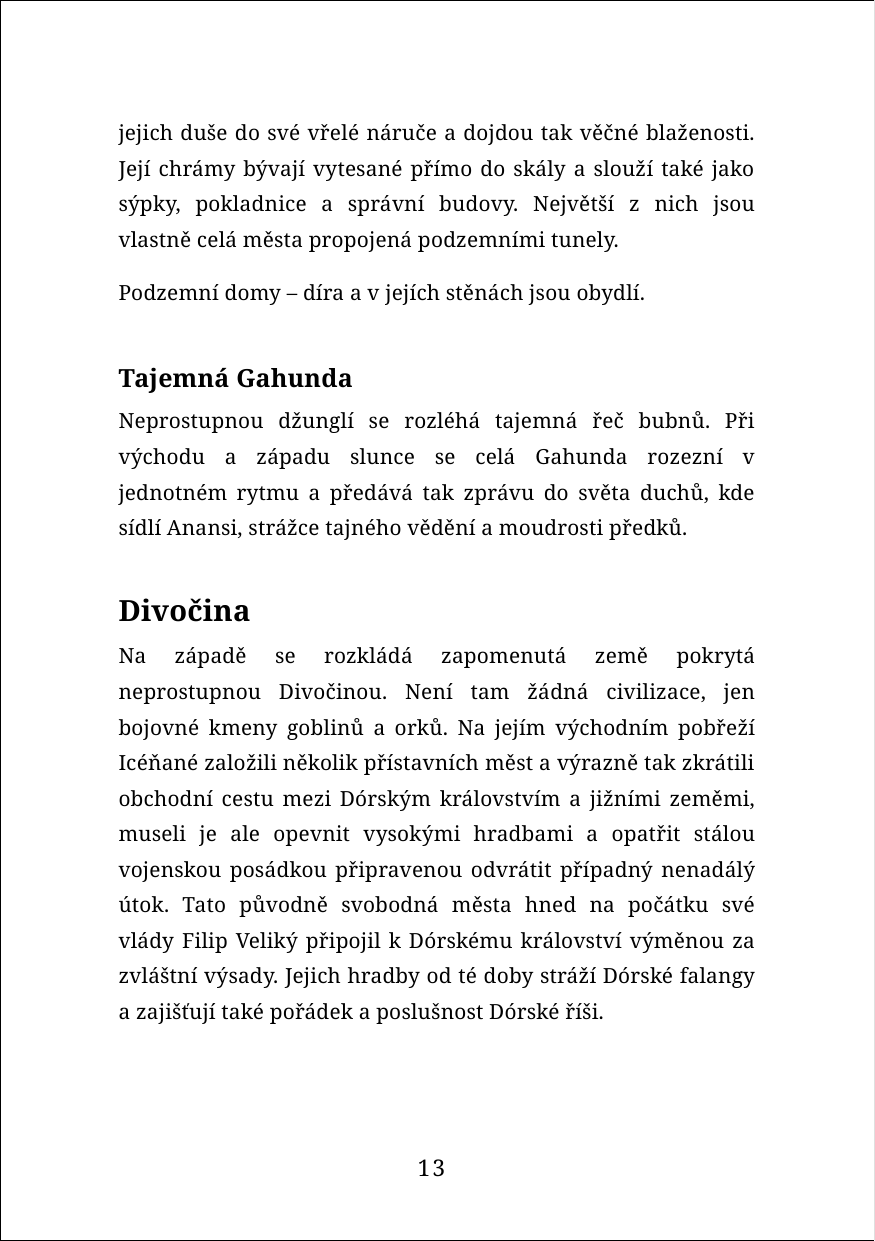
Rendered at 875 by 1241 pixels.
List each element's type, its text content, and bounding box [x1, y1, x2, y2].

text Podzemní domy – díra a v jejích stěnách jsou obydlí. [118, 278, 756, 306]
text Neprostupnou džunglí se rozléhá tajemná řeč bubnů. Při východu a západu slunce se celá Gahunda rozezní v jednotném rytmu a předává tak zprávu do světa duchů, kde sídlí Anansi, strážce tajného vědění a moudrosti předků. [118, 407, 756, 542]
subtitle Tajemná Gahunda [118, 361, 756, 395]
subtitle Divočina [118, 590, 756, 630]
text Na západě se rozkládá zapomenutá země pokrytá neprostupnou Divočinou. Není tam žádná civilizace, jen bojovné kmeny goblinů a orků. Na jejím východním pobřeží Icéňané založili několik přístavních měst a výrazně tak zkrátili obchodní cestu mezi Dórským královstvím a jižními zeměmi, museli je ale opevnit vysokými hradbami a opatřit stálou vojenskou posádkou připravenou odvrátit případný nenadálý útok. Tato původně svobodná města hned na počátku své vlády Filip Veliký připojil k Dórskému království výměnou za zvláštní výsady. Jejich hradby od té doby stráží Dórské falangy a zajišťují také pořádek a poslušnost Dórské říši. [118, 642, 756, 1025]
text jejich duše do své vřelé náruče a dojdou tak věčné blaženosti. Její chrámy bývají vytesané přímo do skály a slouží také jako sýpky, pokladnice a správní budovy. Největší z nich jsou vlastně celá města propojená podzemními tunely. [118, 118, 756, 253]
